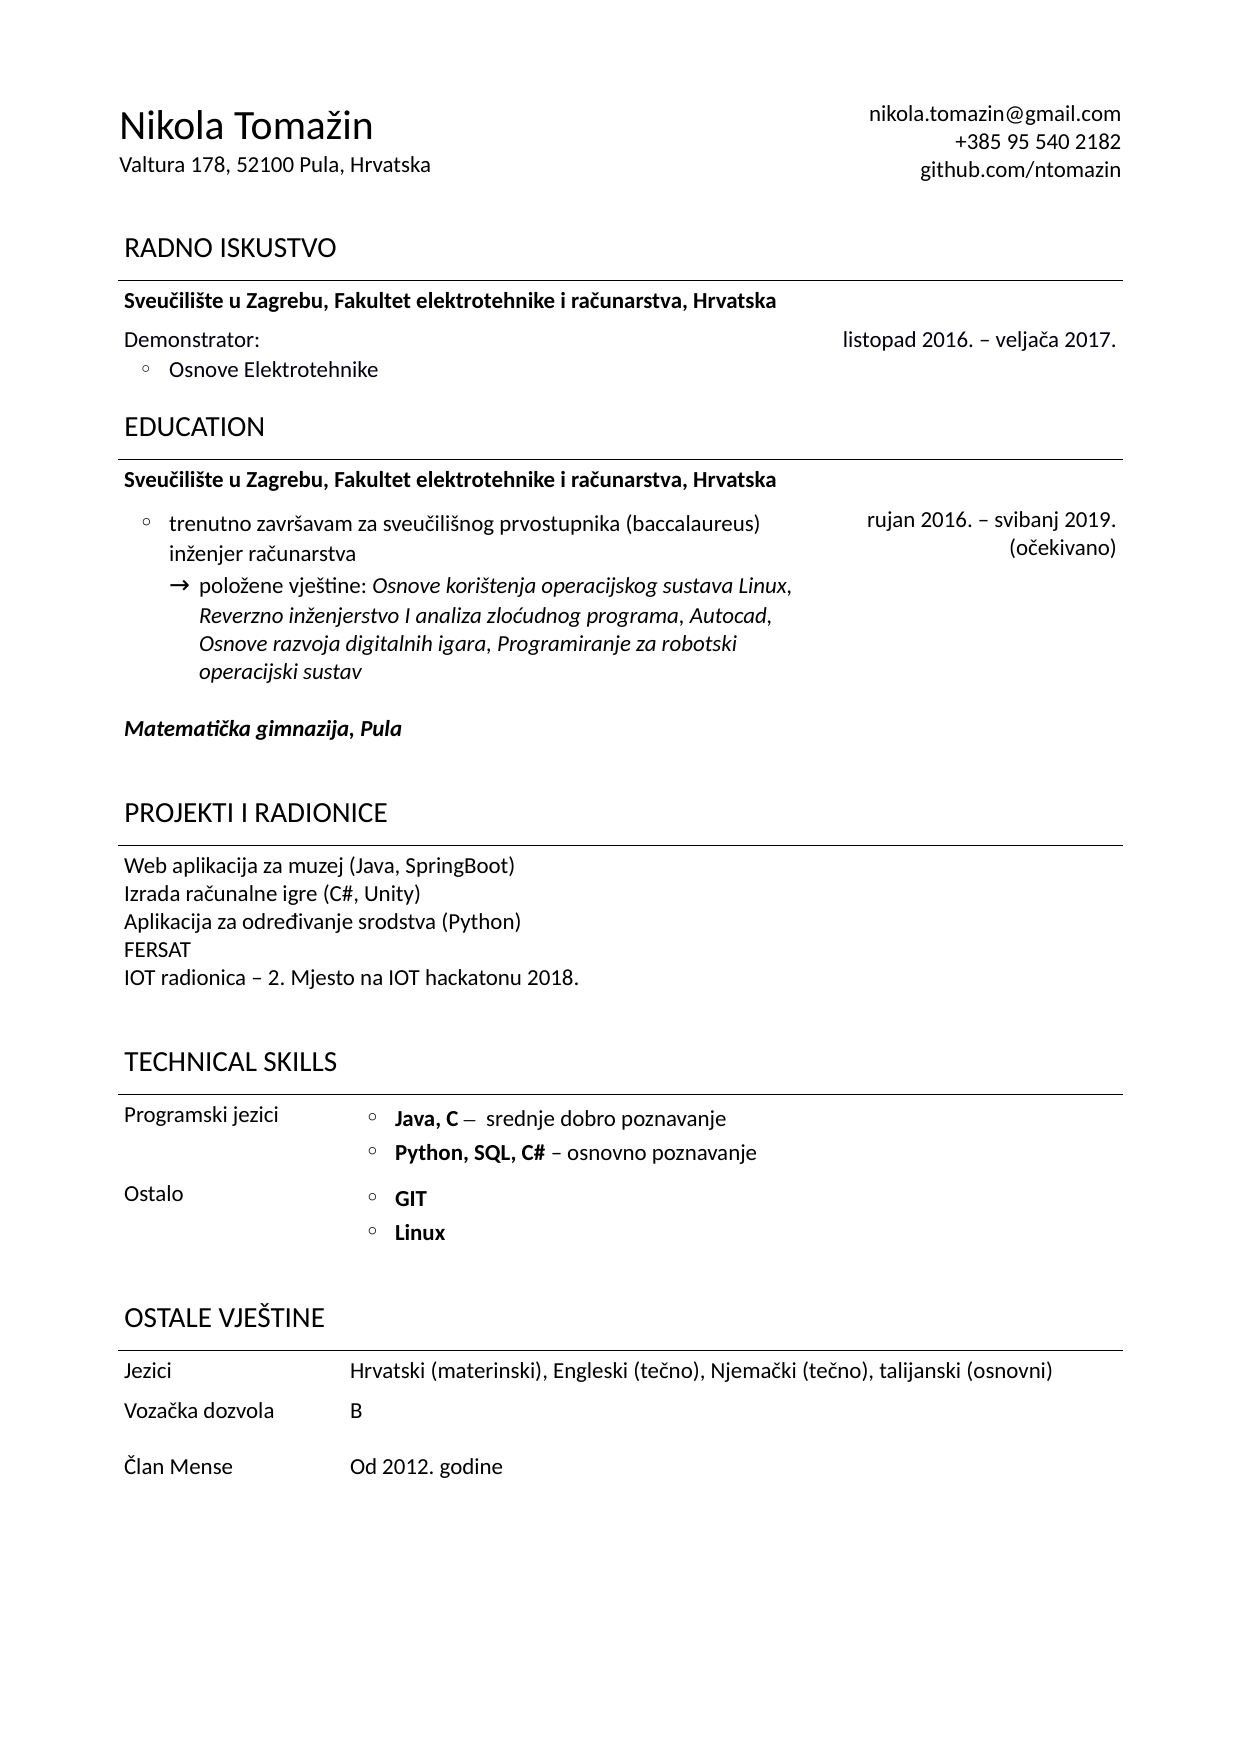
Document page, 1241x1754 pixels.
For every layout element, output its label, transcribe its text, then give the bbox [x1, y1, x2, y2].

table_cell Programski jezici [118, 1095, 344, 1174]
table_cell listopad 2016. – veljača 2017. [831, 320, 1122, 390]
table_header Nikola Tomažin Valtura 178, 52100 Pula, Hrvatska [118, 99, 620, 183]
table_cell [118, 1514, 344, 1553]
table_cell Sveučilište u Zagrebu, Fakultet elektrotehnike i računarstva, Hrvatska [118, 281, 1122, 320]
table_cell Sveučilište u Zagrebu, Fakultet elektrotehnike i računarstva, Hrvatska [118, 460, 1122, 499]
table_header Projekti i RAdionice [118, 776, 1122, 845]
table_cell Jezici [118, 1351, 344, 1390]
table_cell B Od 2012. godine [344, 1390, 1122, 1513]
table_header nikola.tomazin@gmail.com +385 95 540 2182 github.com/ntomazin [620, 99, 1122, 183]
table_cell Vozačka dozvola Član Mense [118, 1390, 344, 1513]
table_cell eDucation [118, 390, 1122, 459]
table_header RADNO ISKUSTVO [118, 211, 1122, 280]
table_cell Ostalo [118, 1174, 344, 1281]
table_cell Hrvatski (materinski), Engleski (tečno), Njemački (tečno), talijanski (osnovni) [344, 1351, 1122, 1390]
table_cell [344, 1514, 1122, 1553]
table_cell Demonstrator: Osnove Elektrotehnike [118, 320, 831, 390]
table_cell GIT Linux [344, 1174, 1122, 1281]
table_cell trenutno završavam za sveučilišnog prvostupnika (baccalaureus) inženjer računarstva položene vještine: Osnove korištenja operacijskog sustava Linux, Reverzno inženjerstvo I analiza zloćudnog programa, Autocad, Osnove razvoja digitalnih igara, Programiranje za robotski operacijski sustav Matematička gimnazija, Pula [118, 499, 831, 776]
table_header Technical Skills [118, 1025, 1122, 1094]
table_cell rujan 2016. – svibanj 2019. (očekivano) [831, 499, 1122, 776]
table_cell Java, C – srednje dobro poznavanje Python, SQL, C# – osnovno poznavanje [344, 1095, 1122, 1174]
table_header Ostale vještine [118, 1281, 1122, 1350]
table_cell Web aplikacija za muzej (Java, SpringBoot) Izrada računalne igre (C#, Unity) Aplikacija za određivanje srodstva (Python) FERSAT IOT radionica – 2. Mjesto na IOT hackatonu 2018. [118, 846, 1122, 1025]
